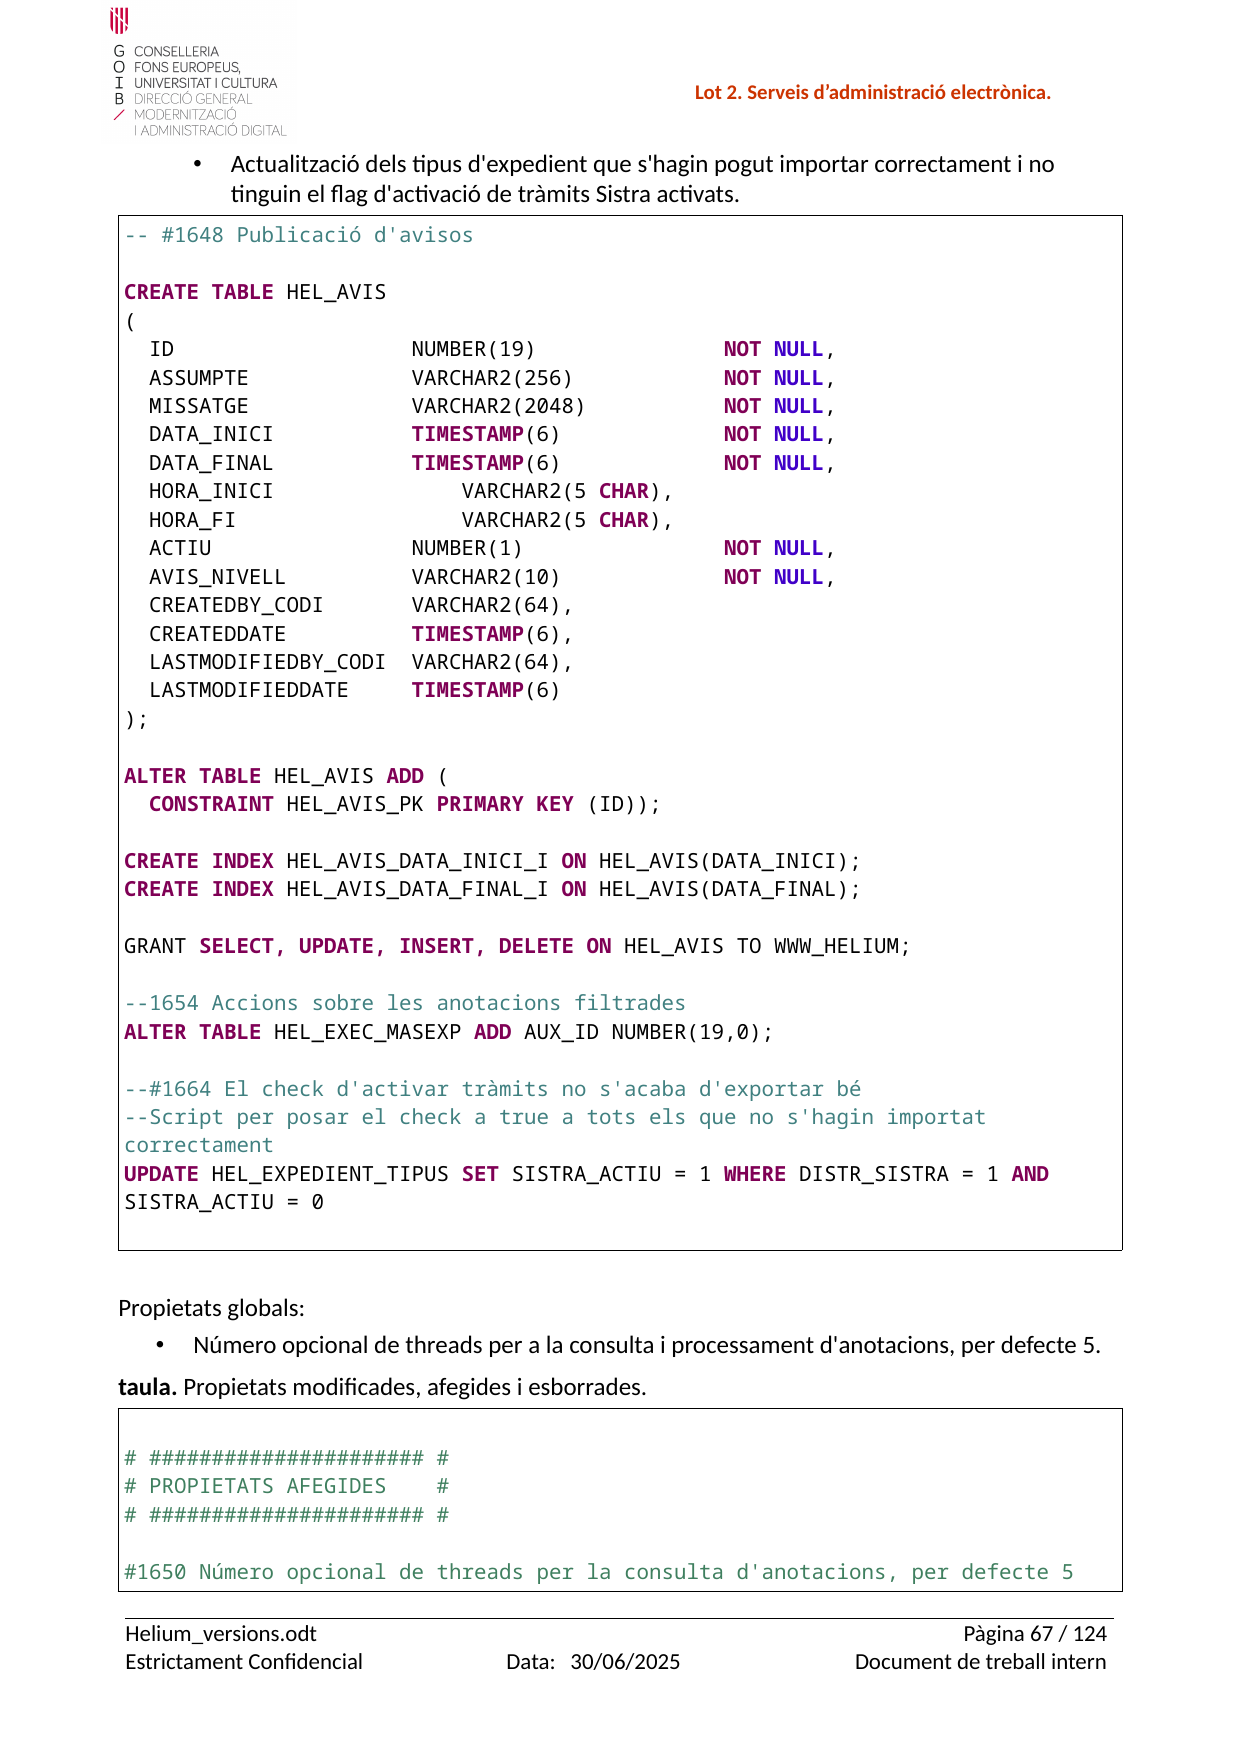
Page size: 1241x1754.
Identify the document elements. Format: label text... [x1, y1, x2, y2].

list Actualització dels tipus d'expedient que s'hagin pogut importar correctament i no tinguin el flag d'activació de tràmits Sistra activats. [193, 148, 1122, 209]
table_header # ###################### # # PROPIETATS AFEGIDES # # ###################### # #1650 Número opcional de threads per la consulta d'anotacions, per defecte 5 [119, 1409, 1122, 1591]
picture [100, 0, 297, 144]
text taula. Propietats modificades, afegides i esborrades. [118, 1371, 1122, 1402]
text Propietats globals: [118, 1292, 1122, 1323]
table_header -- #1648 Publicació d'avisos CREATE TABLE HEL_AVIS ( ID NUMBER(19) NOT NULL, ASSUMPTE VARCHAR2(256) NOT NULL, MISSATGE VARCHAR2(2048) NOT NULL, DATA_INICI TIMESTAMP(6) NOT NULL, DATA_FINAL TIMESTAMP(6) NOT NULL, HORA_INICI VARCHAR2(5 CHAR), HORA_FI VARCHAR2(5 CHAR), ACTIU NUMBER(1) NOT NULL, AVIS_NIVELL VARCHAR2(10) NOT NULL, CREATEDBY_CODI VARCHAR2(64), CREATEDDATE TIMESTAMP(6), LASTMODIFIEDBY_CODI VARCHAR2(64), LASTMODIFIEDDATE TIMESTAMP(6) ); ALTER TABLE HEL_AVIS ADD ( CONSTRAINT HEL_AVIS_PK PRIMARY KEY (ID)); CREATE INDEX HEL_AVIS_DATA_INICI_I ON HEL_AVIS(DATA_INICI); CREATE INDEX HEL_AVIS_DATA_FINAL_I ON HEL_AVIS(DATA_FINAL); GRANT SELECT, UPDATE, INSERT, DELETE ON HEL_AVIS TO WWW_HELIUM; --1654 Accions sobre les anotacions filtrades ALTER TABLE HEL_EXEC_MASEXP ADD AUX_ID NUMBER(19,0); --#1664 El check d'activar tràmits no s'acaba d'exportar bé --Script per posar el check a true a tots els que no s'hagin importat correctament UPDATE HEL_EXPEDIENT_TIPUS SET SISTRA_ACTIU = 1 WHERE DISTR_SISTRA = 1 AND SISTRA_ACTIU = 0 [119, 216, 1122, 1250]
list Número opcional de threads per a la consulta i processament d'anotacions, per defecte 5. [156, 1329, 1122, 1359]
